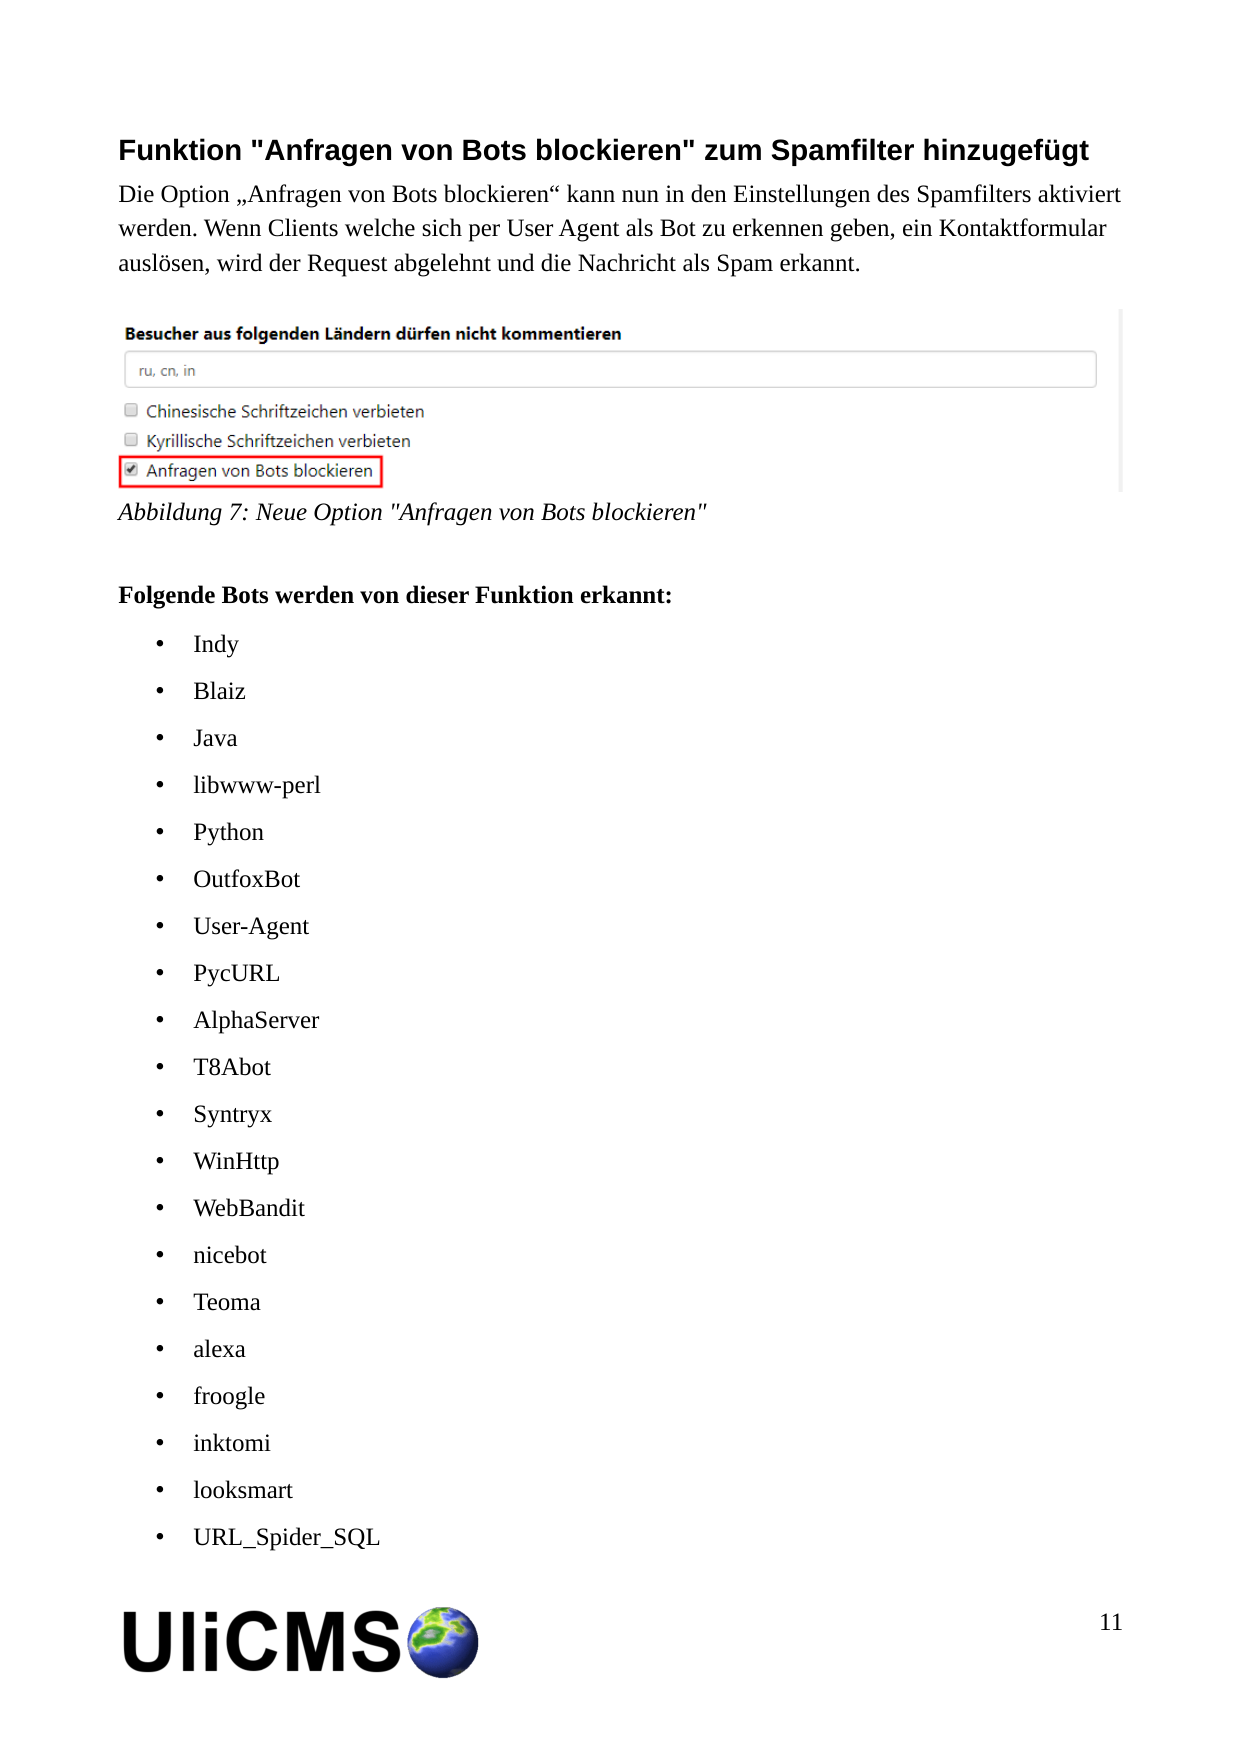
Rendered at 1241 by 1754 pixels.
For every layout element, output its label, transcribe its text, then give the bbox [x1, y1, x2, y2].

list Syntryx [156, 1099, 1123, 1128]
list Indy [156, 629, 1123, 658]
text Die Option „Anfragen von Bots blockieren“ kann nun in den Einstellungen des Spamfilters aktiviert werden. Wenn Clients welche sich per User Agent als Bot zu erkennen geben, ein Kontaktformular auslösen, wird der Request abgelehnt und die Nachricht als Spam erkannt. [118, 179, 1123, 277]
subtitle Funktion "Anfragen von Bots blockieren" zum Spamfilter hinzugefügt [118, 133, 1123, 166]
picture [118, 309, 1123, 492]
picture [118, 1607, 479, 1681]
list Teoma [156, 1287, 1123, 1316]
list Python [156, 817, 1123, 846]
list OutfoxBot [156, 864, 1123, 893]
list PycURL [156, 958, 1123, 987]
list alexa [156, 1334, 1123, 1363]
list Java [156, 723, 1123, 752]
list URL_Spider_SQL [156, 1522, 1123, 1551]
list AlphaServer [156, 1005, 1123, 1034]
list nicebot [156, 1240, 1123, 1269]
list libwww-perl [156, 770, 1123, 799]
text Abbildung 7: Neue Option "Anfragen von Bots blockieren" [118, 492, 1123, 525]
list inktomi [156, 1428, 1123, 1457]
list looksmart [156, 1475, 1123, 1504]
list T8Abot [156, 1052, 1123, 1081]
list froogle [156, 1381, 1123, 1410]
list Blaiz [156, 676, 1123, 705]
list WebBandit [156, 1193, 1123, 1222]
text Folgende Bots werden von dieser Funktion erkannt: [118, 580, 1123, 609]
list User-Agent [156, 911, 1123, 940]
list WinHttp [156, 1146, 1123, 1175]
